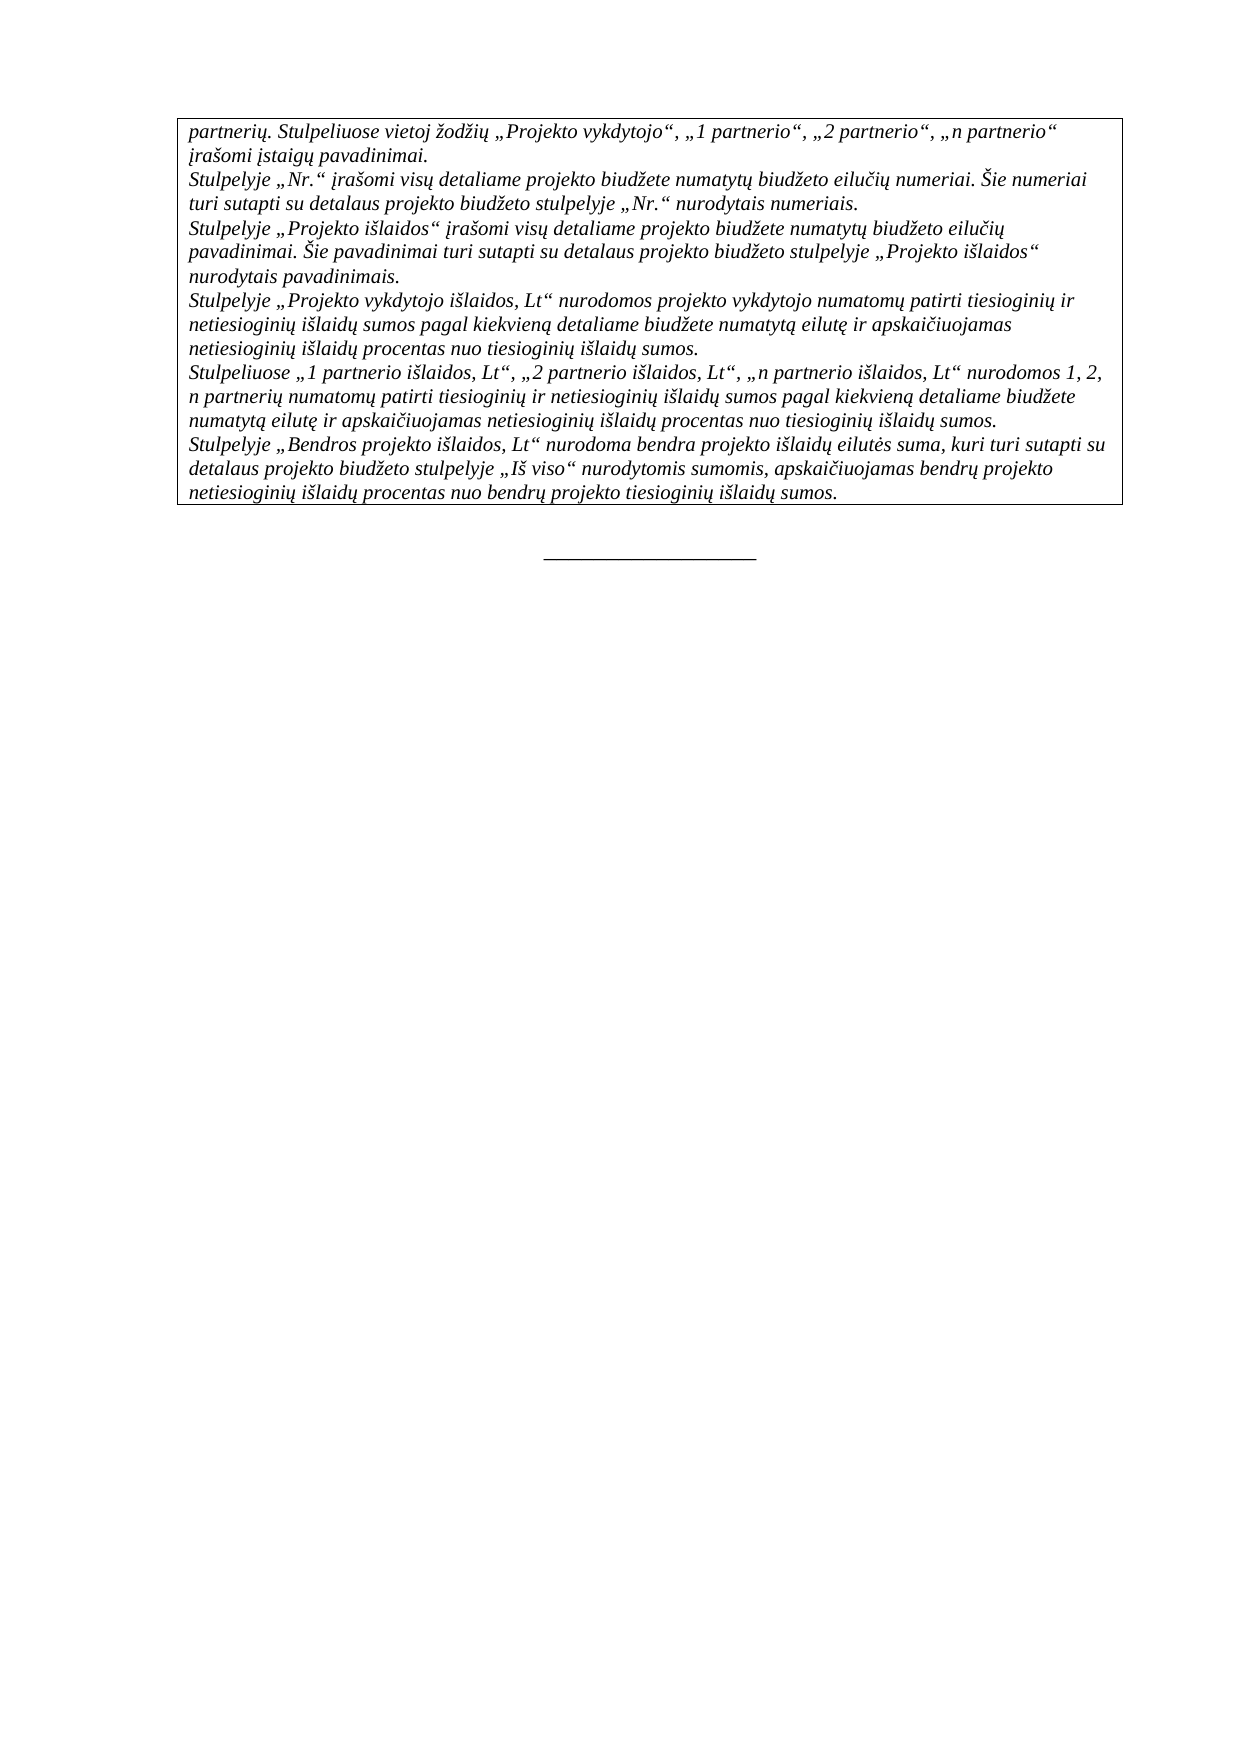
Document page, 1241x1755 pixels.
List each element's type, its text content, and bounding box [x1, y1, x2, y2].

table_header partnerių. Stulpeliuose vietoj žodžių „Projekto vykdytojo“, „1 partnerio“, „2 partnerio“, „n partnerio“ įrašomi įstaigų pavadinimai. Stulpelyje „Nr.“ įrašomi visų detaliame projekto biudžete numatytų biudžeto eilučių numeriai. Šie numeriai turi sutapti su detalaus projekto biudžeto stulpelyje „Nr.“ nurodytais numeriais. Stulpelyje „Projekto išlaidos“ įrašomi visų detaliame projekto biudžete numatytų biudžeto eilučių pavadinimai. Šie pavadinimai turi sutapti su detalaus projekto biudžeto stulpelyje „Projekto išlaidos“ nurodytais pavadinimais. Stulpelyje „Projekto vykdytojo išlaidos, Lt“ nurodomos projekto vykdytojo numatomų patirti tiesioginių ir netiesioginių išlaidų sumos pagal kiekvieną detaliame biudžete numatytą eilutę ir apskaičiuojamas netiesioginių išlaidų procentas nuo tiesioginių išlaidų sumos. Stulpeliuose „1 partnerio išlaidos, Lt“, „2 partnerio išlaidos, Lt“, „n partnerio išlaidos, Lt“ nurodomos 1, 2, n partnerių numatomų patirti tiesioginių ir netiesioginių išlaidų sumos pagal kiekvieną detaliame biudžete numatytą eilutę ir apskaičiuojamas netiesioginių išlaidų procentas nuo tiesioginių išlaidų sumos. Stulpelyje „Bendros projekto išlaidos, Lt“ nurodoma bendra projekto išlaidų eilutės suma, kuri turi sutapti su detalaus projekto biudžeto stulpelyje „Iš viso“ nurodytomis sumomis, apskaičiuojamas bendrų projekto netiesioginių išlaidų procentas nuo bendrų projekto tiesioginių išlaidų sumos. [178, 119, 1122, 504]
text _________________ [177, 534, 1122, 563]
